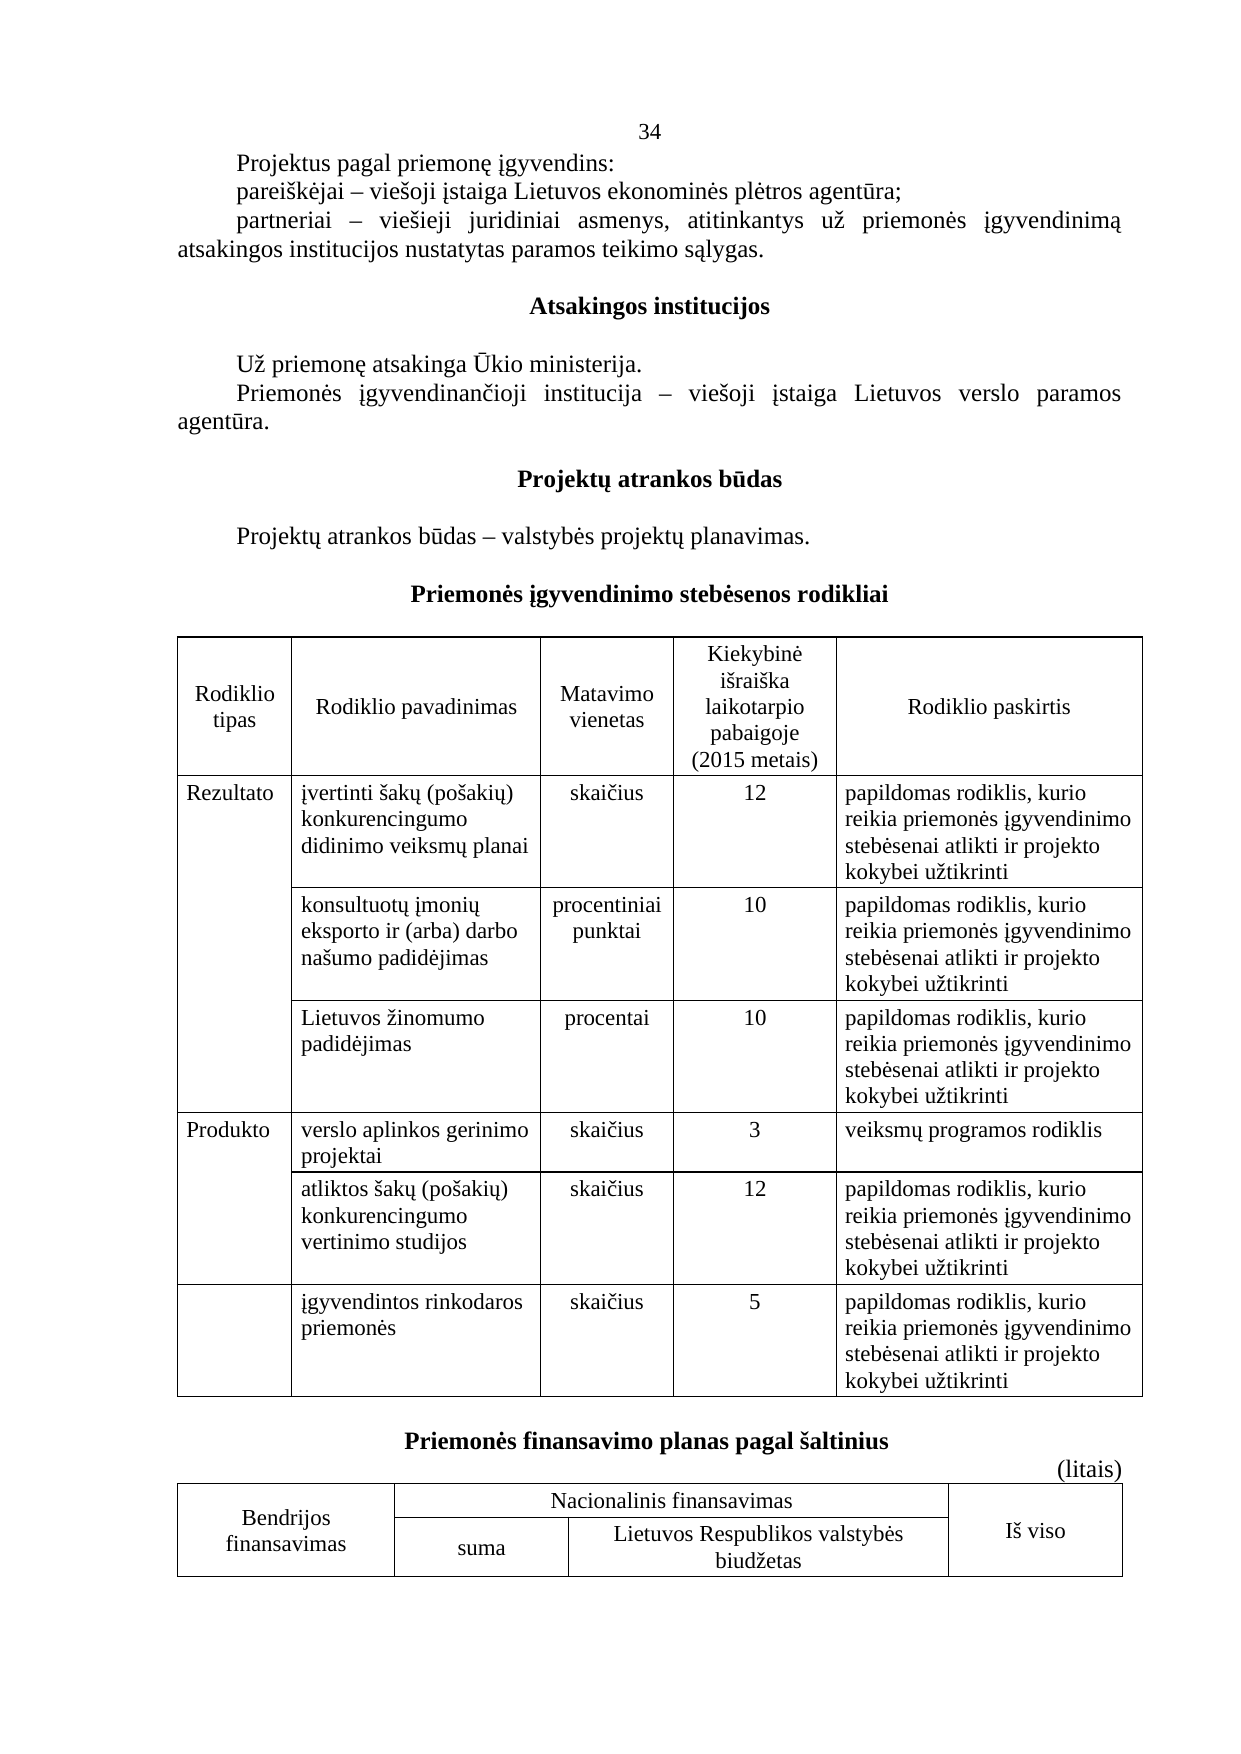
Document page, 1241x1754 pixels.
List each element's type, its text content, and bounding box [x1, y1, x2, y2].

table_cell papildomas rodiklis, kurio reikia priemonės įgyvendinimo stebėsenai atlikti ir projekto kokybei užtikrinti [837, 888, 1142, 999]
table_cell veiksmų programos rodiklis [837, 1113, 1142, 1171]
table_cell procentiniai punktai [541, 888, 673, 999]
table_cell Lietuvos žinomumo padidėjimas [292, 1001, 540, 1112]
text Už priemonę atsakinga Ūkio ministerija. [177, 349, 1122, 378]
table_cell 5 [674, 1285, 836, 1396]
text (litais) [177, 1454, 1122, 1483]
text Priemonės finansavimo planas pagal šaltinius [177, 1426, 1122, 1454]
table_header Rodiklio paskirtis [837, 638, 1142, 775]
text partneriai – viešieji juridiniai asmenys, atitinkantys už priemonės įgyvendinimą atsakingos institucijos nustatytas paramos teikimo sąlygas. [177, 205, 1122, 263]
table_cell skaičius [541, 776, 673, 887]
table_cell 10 [674, 888, 836, 999]
table_cell papildomas rodiklis, kurio reikia priemonės įgyvendinimo stebėsenai atlikti ir projekto kokybei užtikrinti [837, 1001, 1142, 1112]
table_cell atliktos šakų (pošakių) konkurencingumo vertinimo studijos [292, 1173, 540, 1284]
text Atsakingos institucijos [177, 291, 1122, 320]
table_cell įvertinti šakų (pošakių) konkurencingumo didinimo veiksmų planai [292, 776, 540, 887]
table_header Iš viso [949, 1484, 1122, 1576]
table_cell skaičius [541, 1113, 673, 1171]
table_cell suma [395, 1518, 568, 1576]
table_cell skaičius [541, 1285, 673, 1396]
table_cell skaičius [541, 1173, 673, 1284]
table_cell verslo aplinkos gerinimo projektai [292, 1113, 540, 1171]
table_cell papildomas rodiklis, kurio reikia priemonės įgyvendinimo stebėsenai atlikti ir projekto kokybei užtikrinti [837, 1173, 1142, 1284]
table_cell papildomas rodiklis, kurio reikia priemonės įgyvendinimo stebėsenai atlikti ir projekto kokybei užtikrinti [837, 1285, 1142, 1396]
text Projektų atrankos būdas – valstybės projektų planavimas. [177, 521, 1122, 550]
text Projektus pagal priemonę įgyvendins: [177, 148, 1122, 176]
table_cell [178, 1285, 291, 1396]
text Projektų atrankos būdas [177, 464, 1122, 493]
table_cell procentai [541, 1001, 673, 1112]
table_cell 12 [674, 1173, 836, 1284]
table_cell 3 [674, 1113, 836, 1171]
text pareiškėjai – viešoji įstaiga Lietuvos ekonominės plėtros agentūra; [177, 176, 1122, 205]
table_cell Produkto [178, 1113, 291, 1284]
table_header Rodiklio tipas [178, 638, 291, 775]
table_header Matavimo vienetas [541, 638, 673, 775]
table_cell 12 [674, 776, 836, 887]
table_cell įgyvendintos rinkodaros priemonės [292, 1285, 540, 1396]
table_cell 10 [674, 1001, 836, 1112]
table_cell papildomas rodiklis, kurio reikia priemonės įgyvendinimo stebėsenai atlikti ir projekto kokybei užtikrinti [837, 776, 1142, 887]
text Priemonės įgyvendinančioji institucija – viešoji įstaiga Lietuvos verslo paramos agentūra. [177, 378, 1122, 435]
table_cell Rezultato [178, 776, 291, 1112]
text Priemonės įgyvendinimo stebėsenos rodikliai [177, 579, 1122, 608]
table_header Kiekybinė išraiška laikotarpio pabaigoje (2015 metais) [674, 638, 836, 775]
table_header Rodiklio pavadinimas [292, 638, 540, 775]
table_header Nacionalinis finansavimas [395, 1484, 948, 1517]
table_cell konsultuotų įmonių eksporto ir (arba) darbo našumo padidėjimas [292, 888, 540, 999]
table_header Bendrijos finansavimas [178, 1484, 394, 1576]
table_cell Lietuvos Respublikos valstybės biudžetas [569, 1518, 948, 1576]
